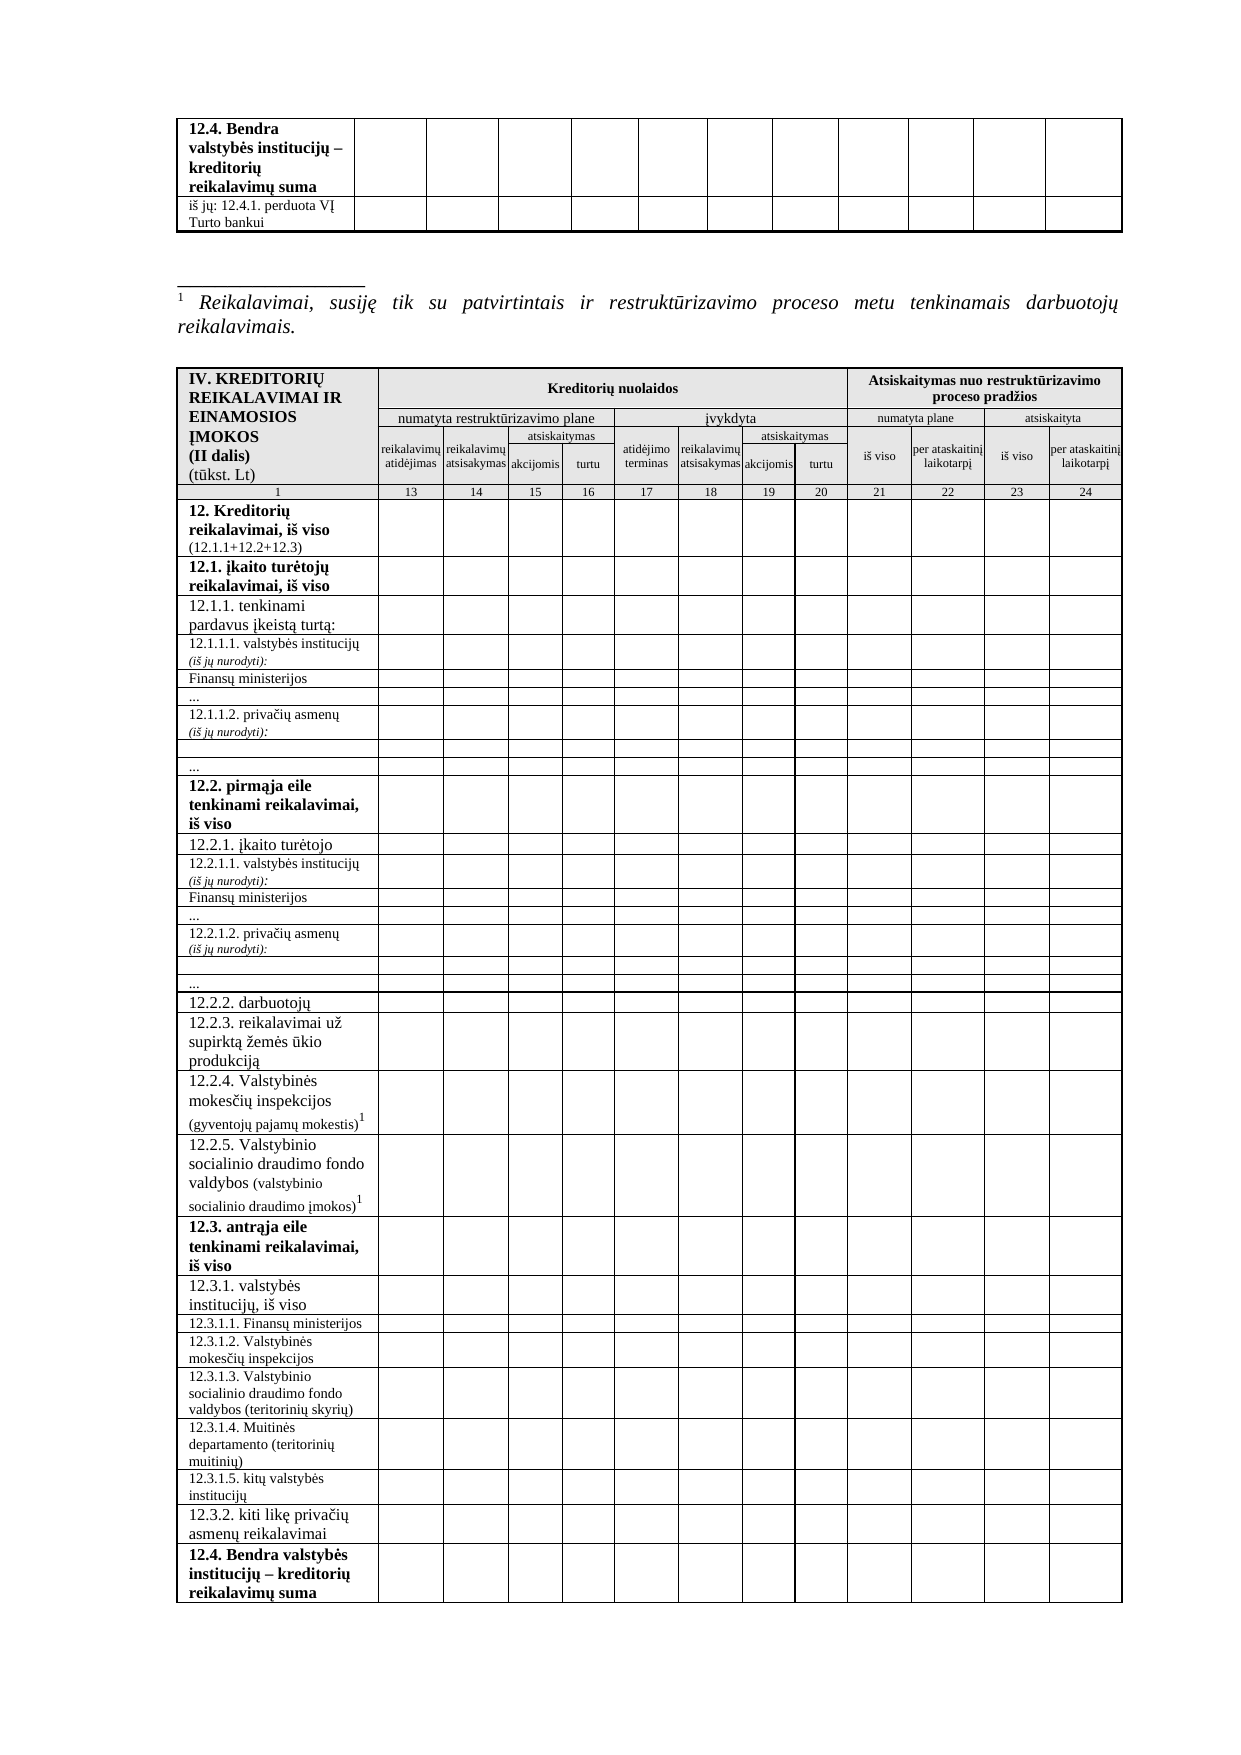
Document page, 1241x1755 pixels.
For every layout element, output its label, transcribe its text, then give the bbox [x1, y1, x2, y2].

table_cell [1050, 1071, 1121, 1134]
table_cell [796, 1368, 847, 1418]
table_cell [985, 596, 1049, 634]
table_cell [509, 925, 562, 956]
table_cell 12.3.1.2. Valstybinės mokesčių inspekcijos [178, 1333, 378, 1367]
table_cell [615, 1419, 678, 1469]
table_cell [679, 1217, 742, 1275]
table_cell [1050, 855, 1121, 888]
table_cell [444, 1470, 508, 1504]
table_cell [848, 706, 911, 739]
table_cell [615, 925, 678, 956]
table_cell 12.3. antrąja eile tenkinami reikalavimai, iš viso [178, 1217, 378, 1275]
table_cell [563, 758, 614, 775]
table_cell [985, 1276, 1049, 1314]
table_cell [1046, 119, 1121, 196]
table_cell [1046, 197, 1121, 230]
table_cell [796, 1470, 847, 1504]
table_cell [379, 993, 443, 1012]
table_cell [509, 706, 562, 739]
table_cell akcijomis [509, 444, 562, 484]
table_cell 12.2.3. reikalavimai už supirktą žemės ūkio produkciją [178, 1013, 378, 1070]
table_cell [379, 1071, 443, 1134]
table_cell [444, 596, 508, 634]
table_cell [912, 1315, 984, 1332]
table_cell [985, 834, 1049, 853]
table_cell [563, 1505, 614, 1543]
table_cell Finansų ministerijos [178, 670, 378, 687]
table_cell [615, 688, 678, 704]
table_cell [615, 670, 678, 687]
table_cell [379, 1470, 443, 1504]
table_cell [912, 1470, 984, 1504]
table_cell [1050, 1135, 1121, 1216]
table_cell [848, 975, 911, 991]
table_cell 12.3.1.1. Finansų ministerijos [178, 1315, 378, 1332]
table_cell [1050, 706, 1121, 739]
table_cell [912, 740, 984, 757]
table_cell [839, 119, 908, 196]
table_cell reikalavimų atsisakymas [444, 427, 508, 484]
table_cell [1050, 1544, 1121, 1602]
table_cell [615, 1217, 678, 1275]
table_cell [563, 889, 614, 906]
table_cell [1050, 500, 1121, 556]
table_cell atsiskaitymas [743, 427, 847, 443]
table_cell [985, 706, 1049, 739]
table_cell [379, 889, 443, 906]
table_cell atsiskaitymas [509, 427, 614, 443]
table_cell [615, 596, 678, 634]
table_cell [379, 1217, 443, 1275]
table_cell [444, 758, 508, 775]
table_cell [615, 957, 678, 974]
table_cell [743, 1544, 794, 1602]
table_cell [1050, 758, 1121, 775]
text _______________ [177, 261, 1122, 290]
table_cell 12.3.1.5. kitų valstybės institucijų [178, 1470, 378, 1504]
table_cell [796, 557, 847, 595]
table_cell [679, 925, 742, 956]
table_cell 12.2.2. darbuotojų [178, 993, 378, 1012]
table_cell [427, 197, 498, 230]
table_cell [743, 1013, 794, 1070]
table_cell [848, 1071, 911, 1134]
table_cell [679, 688, 742, 704]
table_cell [912, 776, 984, 833]
table_cell [563, 993, 614, 1012]
table_cell [615, 1315, 678, 1332]
table_cell 23 [985, 485, 1049, 499]
table_cell [509, 1276, 562, 1314]
table_cell 12.1.1.1. valstybės institucijų (iš jų nurodyti): [178, 635, 378, 669]
table_cell [379, 1419, 443, 1469]
table_cell [796, 1276, 847, 1314]
table_cell [708, 197, 772, 230]
table_cell [743, 1315, 794, 1332]
table_cell [796, 907, 847, 924]
table_cell [509, 1544, 562, 1602]
table_cell [743, 670, 794, 687]
table_cell [379, 1135, 443, 1216]
table_cell [743, 1333, 794, 1367]
table_cell [509, 855, 562, 888]
table_cell [379, 776, 443, 833]
table_cell [444, 688, 508, 704]
table_cell [848, 500, 911, 556]
table_cell [1050, 557, 1121, 595]
table_cell [615, 635, 678, 669]
table_cell [509, 1470, 562, 1504]
table_cell [912, 993, 984, 1012]
table_cell [985, 975, 1049, 991]
table_cell [509, 1013, 562, 1070]
table_cell [985, 1368, 1049, 1418]
table_cell [563, 975, 614, 991]
table_cell [848, 1470, 911, 1504]
table_cell [563, 957, 614, 974]
table_cell reikalavimų atidėjimas [379, 427, 443, 484]
table_cell [379, 907, 443, 924]
table_cell [679, 1368, 742, 1418]
table_cell 21 [848, 485, 911, 499]
table_cell [848, 1315, 911, 1332]
table_cell 12.2.1. įkaito turėtojo [178, 834, 378, 853]
table_cell [444, 1135, 508, 1216]
table_cell [743, 855, 794, 888]
table_cell [848, 740, 911, 757]
table_cell ... [178, 688, 378, 704]
table_cell [379, 1505, 443, 1543]
table_cell turtu [563, 444, 614, 484]
table_cell [427, 119, 498, 196]
table_cell [743, 1217, 794, 1275]
table_cell [379, 1013, 443, 1070]
table_cell [796, 889, 847, 906]
table_cell [743, 758, 794, 775]
table_cell [743, 889, 794, 906]
table_cell [985, 1333, 1049, 1367]
table_cell [679, 758, 742, 775]
table_cell [563, 855, 614, 888]
table_cell [615, 975, 678, 991]
table_cell 12.2.1.2. privačių asmenų (iš jų nurodyti): [178, 925, 378, 956]
table_cell 16 [563, 485, 614, 499]
table_cell [848, 1544, 911, 1602]
table_cell [796, 855, 847, 888]
table_cell [912, 758, 984, 775]
table_cell [509, 1217, 562, 1275]
table_cell [355, 197, 426, 230]
table_cell [563, 1470, 614, 1504]
table_cell [796, 1013, 847, 1070]
table_cell [444, 1505, 508, 1543]
table_cell [743, 993, 794, 1012]
table_cell [1050, 1315, 1121, 1332]
table_cell [743, 1276, 794, 1314]
table_cell [985, 1505, 1049, 1543]
table_cell [848, 635, 911, 669]
table_cell 12.1.1. tenkinami pardavus įkeistą turtą: [178, 596, 378, 634]
table_cell [912, 635, 984, 669]
table_cell [985, 1419, 1049, 1469]
table_cell 20 [796, 485, 847, 499]
table_cell [639, 197, 707, 230]
table_cell [679, 1544, 742, 1602]
table_cell [985, 907, 1049, 924]
table_cell [912, 706, 984, 739]
table_cell [848, 596, 911, 634]
table_cell [509, 1368, 562, 1418]
table_cell [743, 1135, 794, 1216]
table_cell [848, 776, 911, 833]
table_cell [444, 740, 508, 757]
table_cell [796, 1419, 847, 1469]
table_cell [743, 557, 794, 595]
table_cell [912, 1217, 984, 1275]
table_cell [1050, 1368, 1121, 1418]
table_cell [679, 889, 742, 906]
table_cell [499, 197, 571, 230]
table_cell [985, 740, 1049, 757]
table_cell [912, 557, 984, 595]
table_cell [679, 740, 742, 757]
table_cell [444, 776, 508, 833]
table_cell [679, 975, 742, 991]
table_cell [848, 993, 911, 1012]
table_cell [615, 993, 678, 1012]
table_cell [444, 925, 508, 956]
table_cell [444, 557, 508, 595]
table_cell [1050, 834, 1121, 853]
table_cell [743, 635, 794, 669]
table_cell [379, 706, 443, 739]
table_cell [615, 1276, 678, 1314]
table_cell [572, 119, 638, 196]
table_cell [1050, 993, 1121, 1012]
table_cell [743, 740, 794, 757]
table_cell [679, 1315, 742, 1332]
table_cell numatyta plane [848, 409, 984, 426]
table_cell [796, 758, 847, 775]
table_cell [444, 1315, 508, 1332]
table_cell [985, 855, 1049, 888]
table_cell [1050, 670, 1121, 687]
table_cell [1050, 1013, 1121, 1070]
table_cell [909, 197, 973, 230]
table_cell [679, 1135, 742, 1216]
table_cell 12.4. Bendra valstybės institucijų – kreditorių reikalavimų suma [178, 119, 354, 196]
table_cell [912, 1419, 984, 1469]
table_cell [796, 1071, 847, 1134]
table_cell [796, 1544, 847, 1602]
table_cell [912, 925, 984, 956]
table_cell [796, 834, 847, 853]
table_cell [985, 688, 1049, 704]
table_cell [839, 197, 908, 230]
table_cell [796, 706, 847, 739]
table_cell [912, 834, 984, 853]
table_cell [912, 1071, 984, 1134]
table_cell [509, 740, 562, 757]
table_cell [563, 706, 614, 739]
table_cell iš viso [985, 427, 1049, 484]
table_cell atidėjimo terminas [615, 427, 678, 484]
table_cell [572, 197, 638, 230]
table_cell [379, 855, 443, 888]
table_cell [679, 855, 742, 888]
table_cell [912, 688, 984, 704]
table_cell [444, 635, 508, 669]
table_cell [985, 925, 1049, 956]
table_cell [563, 557, 614, 595]
table_cell [912, 1505, 984, 1543]
table_cell [563, 500, 614, 556]
table_cell [743, 1071, 794, 1134]
table_cell [848, 1013, 911, 1070]
table_cell [679, 957, 742, 974]
table_cell [796, 1505, 847, 1543]
table_cell [848, 1505, 911, 1543]
table_cell [379, 925, 443, 956]
table_cell turtu [796, 444, 847, 484]
table_cell [848, 957, 911, 974]
table_cell 12.2.4. Valstybinės mokesčių inspekcijos (gyventojų pajamų mokestis)1 [178, 1071, 378, 1134]
table_cell Finansų ministerijos [178, 889, 378, 906]
table_cell [679, 670, 742, 687]
table_cell [848, 1276, 911, 1314]
table_cell [563, 1276, 614, 1314]
table_cell [444, 706, 508, 739]
table_cell 24 [1050, 485, 1121, 499]
table_cell [985, 1013, 1049, 1070]
table_cell [509, 957, 562, 974]
table_cell [912, 975, 984, 991]
table_cell [1050, 1419, 1121, 1469]
table_cell [444, 670, 508, 687]
table_cell [509, 907, 562, 924]
table_cell [848, 1368, 911, 1418]
table_cell [615, 907, 678, 924]
table_cell [743, 596, 794, 634]
table_cell [679, 1333, 742, 1367]
table_cell [563, 907, 614, 924]
table_cell [444, 1217, 508, 1275]
table_cell [178, 740, 378, 757]
table_cell [743, 1368, 794, 1418]
table_cell [444, 1368, 508, 1418]
table_cell [679, 907, 742, 924]
table_cell 12.3.1.4. Muitinės departamento (teritorinių muitinių) [178, 1419, 378, 1469]
table_cell [796, 1315, 847, 1332]
table_cell [509, 993, 562, 1012]
table_cell [912, 1544, 984, 1602]
table_cell [743, 500, 794, 556]
table_cell 1 [178, 485, 378, 499]
table_cell 13 [379, 485, 443, 499]
table_cell [985, 1544, 1049, 1602]
table_cell [679, 706, 742, 739]
table_cell [912, 500, 984, 556]
table_cell [509, 834, 562, 853]
table_cell [1050, 1333, 1121, 1367]
table_cell [848, 834, 911, 853]
table_cell [563, 1419, 614, 1469]
table_cell [1050, 889, 1121, 906]
table_cell [679, 1013, 742, 1070]
table_cell [985, 635, 1049, 669]
table_cell 12.1. įkaito turėtojų reikalavimai, iš viso [178, 557, 378, 595]
table_cell [848, 889, 911, 906]
table_header IV. KREDITORIŲ REIKALAVIMAI IR EINAMOSIOS ĮMOKOS (II dalis) (tūkst. Lt) [178, 369, 378, 484]
table_cell [985, 1135, 1049, 1216]
table_cell [912, 596, 984, 634]
table_cell [679, 1505, 742, 1543]
table_cell [1050, 1217, 1121, 1275]
table_cell [509, 889, 562, 906]
table_cell įvykdyta [615, 409, 847, 426]
table_cell per ataskaitinį laikotarpį [1050, 427, 1121, 484]
table_cell [615, 758, 678, 775]
table_cell [355, 119, 426, 196]
table_cell [444, 1276, 508, 1314]
table_cell [563, 834, 614, 853]
table_cell [444, 1333, 508, 1367]
table_cell [509, 670, 562, 687]
table_cell [912, 957, 984, 974]
table_cell [615, 1135, 678, 1216]
table_cell [444, 907, 508, 924]
table_cell [743, 688, 794, 704]
table_cell [1050, 596, 1121, 634]
table_cell iš viso [848, 427, 911, 484]
table_cell [379, 758, 443, 775]
table_cell [1050, 740, 1121, 757]
table_cell [563, 1315, 614, 1332]
table_cell [985, 557, 1049, 595]
table_cell [509, 635, 562, 669]
table_cell [639, 119, 707, 196]
table_cell [379, 834, 443, 853]
table_cell [848, 557, 911, 595]
table_cell iš jų: 12.4.1. perduota VĮ Turto bankui [178, 197, 354, 230]
table_cell [743, 975, 794, 991]
table_cell [985, 1470, 1049, 1504]
table_cell [444, 975, 508, 991]
table_cell [1050, 957, 1121, 974]
table_cell [563, 1333, 614, 1367]
table_cell [615, 557, 678, 595]
table_cell [615, 1333, 678, 1367]
table_cell [679, 1470, 742, 1504]
table_cell [679, 834, 742, 853]
table_cell [379, 1315, 443, 1332]
table_cell [679, 993, 742, 1012]
table_cell [178, 957, 378, 974]
table_cell 12.3.1.3. Valstybinio socialinio draudimo fondo valdybos (teritorinių skyrių) [178, 1368, 378, 1418]
table_cell [912, 1333, 984, 1367]
table_cell [444, 993, 508, 1012]
table_cell [796, 1333, 847, 1367]
table_cell [985, 758, 1049, 775]
table_cell 15 [509, 485, 562, 499]
table_cell [563, 596, 614, 634]
table_cell [379, 1368, 443, 1418]
table_cell [563, 1013, 614, 1070]
table_cell [912, 670, 984, 687]
table_cell [379, 557, 443, 595]
table_cell [796, 596, 847, 634]
table_cell 17 [615, 485, 678, 499]
table_cell [909, 119, 973, 196]
table_header Atsiskaitymas nuo restruktūrizavimo proceso pradžios [848, 369, 1121, 407]
table_cell atsiskaityta [985, 409, 1121, 426]
table_cell [563, 1071, 614, 1134]
table_cell [796, 993, 847, 1012]
table_cell [379, 596, 443, 634]
table_cell [1050, 907, 1121, 924]
table_cell [615, 500, 678, 556]
table_cell [796, 670, 847, 687]
table_cell [509, 1333, 562, 1367]
table_cell [615, 1470, 678, 1504]
table_cell [444, 1013, 508, 1070]
table_cell [985, 889, 1049, 906]
table_cell [679, 1071, 742, 1134]
table_cell [985, 1315, 1049, 1332]
table_cell [509, 1071, 562, 1134]
table_cell [679, 1276, 742, 1314]
table_cell [615, 706, 678, 739]
table_cell [563, 1544, 614, 1602]
table_cell [848, 907, 911, 924]
table_cell [563, 925, 614, 956]
table_cell [615, 834, 678, 853]
table_cell [796, 688, 847, 704]
table_cell akcijomis [743, 444, 794, 484]
table_cell [796, 975, 847, 991]
table_cell [743, 706, 794, 739]
table_cell [509, 1315, 562, 1332]
table_cell [379, 740, 443, 757]
table_cell 12.4. Bendra valstybės institucijų – kreditorių reikalavimų suma [178, 1544, 378, 1602]
table_cell [509, 975, 562, 991]
table_cell [444, 1071, 508, 1134]
table_cell [985, 500, 1049, 556]
table_cell [848, 1333, 911, 1367]
table_cell 22 [912, 485, 984, 499]
table_cell [379, 500, 443, 556]
table_cell [615, 1505, 678, 1543]
table_cell 12.2.5. Valstybinio socialinio draudimo fondo valdybos (valstybinio socialinio draudimo įmokos)1 [178, 1135, 378, 1216]
table_cell [444, 1419, 508, 1469]
table_cell 12.3.2. kiti likę privačių asmenų reikalavimai [178, 1505, 378, 1543]
table_cell [679, 635, 742, 669]
table_cell 14 [444, 485, 508, 499]
table_cell [509, 776, 562, 833]
table_cell [1050, 975, 1121, 991]
table_cell [848, 1419, 911, 1469]
table_cell [796, 1135, 847, 1216]
table_cell [848, 1217, 911, 1275]
table_cell [1050, 776, 1121, 833]
table_cell [773, 197, 838, 230]
table_cell [985, 957, 1049, 974]
table_cell [444, 889, 508, 906]
table_cell [379, 670, 443, 687]
text 1 Reikalavimai, susiję tik su patvirtintais ir restruktūrizavimo proceso metu tenkinamais darbuotojų reikalavimais. [177, 290, 1122, 338]
table_cell [379, 957, 443, 974]
table_cell [743, 925, 794, 956]
table_cell [563, 635, 614, 669]
table_cell [1050, 925, 1121, 956]
table_cell [499, 119, 571, 196]
table_cell [615, 855, 678, 888]
table_cell [379, 688, 443, 704]
table_cell [563, 1368, 614, 1418]
table_cell [1050, 1276, 1121, 1314]
table_cell [563, 1217, 614, 1275]
table_cell [679, 557, 742, 595]
table_cell [985, 776, 1049, 833]
table_cell [1050, 688, 1121, 704]
table_cell [848, 1135, 911, 1216]
table_cell [708, 119, 772, 196]
table_cell 12.2. pirmąja eile tenkinami reikalavimai, iš viso [178, 776, 378, 833]
table_cell [379, 1276, 443, 1314]
table_cell [1050, 635, 1121, 669]
table_cell [379, 635, 443, 669]
table_cell [848, 688, 911, 704]
table_cell [985, 1217, 1049, 1275]
table_cell [379, 1544, 443, 1602]
table_cell [615, 1368, 678, 1418]
table_cell [1050, 1505, 1121, 1543]
table_cell [912, 889, 984, 906]
table_cell 12.2.1.1. valstybės institucijų (iš jų nurodyti): [178, 855, 378, 888]
table_cell [796, 740, 847, 757]
table_cell ... [178, 975, 378, 991]
table_cell [773, 119, 838, 196]
table_cell [444, 1544, 508, 1602]
table_cell [563, 688, 614, 704]
table_cell [679, 596, 742, 634]
table_cell [615, 740, 678, 757]
table_cell [615, 1544, 678, 1602]
table_cell 12.3.1. valstybės institucijų, iš viso [178, 1276, 378, 1314]
table_cell [796, 635, 847, 669]
table_cell [985, 670, 1049, 687]
table_cell 19 [743, 485, 794, 499]
table_cell [444, 855, 508, 888]
table_cell numatyta restruktūrizavimo plane [379, 409, 614, 426]
table_cell [848, 758, 911, 775]
table_cell [563, 776, 614, 833]
table_cell [679, 776, 742, 833]
table_cell [796, 957, 847, 974]
table_cell [509, 1419, 562, 1469]
table_cell [743, 1470, 794, 1504]
table_cell [679, 500, 742, 556]
table_cell [379, 975, 443, 991]
table_cell [848, 670, 911, 687]
table_cell [563, 670, 614, 687]
table_cell [974, 119, 1045, 196]
table_cell [912, 1013, 984, 1070]
table_cell [796, 776, 847, 833]
table_cell [743, 907, 794, 924]
table_cell 12.1.1.2. privačių asmenų (iš jų nurodyti): [178, 706, 378, 739]
table_header Kreditorių nuolaidos [379, 369, 847, 407]
table_cell [615, 1071, 678, 1134]
table_cell [985, 993, 1049, 1012]
table_cell [509, 1505, 562, 1543]
table_cell per ataskaitinį laikotarpį [912, 427, 984, 484]
table_cell [912, 855, 984, 888]
table_cell [848, 925, 911, 956]
table_cell [1050, 1470, 1121, 1504]
table_cell [615, 1013, 678, 1070]
table_cell [796, 1217, 847, 1275]
table_cell [509, 1135, 562, 1216]
table_cell [509, 500, 562, 556]
table_cell [912, 1135, 984, 1216]
table_cell [379, 1333, 443, 1367]
table_cell 12. Kreditorių reikalavimai, iš viso (12.1.1+12.2+12.3) [178, 500, 378, 556]
table_cell [563, 740, 614, 757]
table_cell [912, 1276, 984, 1314]
table_cell [848, 855, 911, 888]
table_cell ... [178, 907, 378, 924]
table_cell 18 [679, 485, 742, 499]
table_cell [563, 1135, 614, 1216]
table_cell [444, 834, 508, 853]
table_cell [509, 557, 562, 595]
table_cell [985, 1071, 1049, 1134]
table_cell [912, 907, 984, 924]
table_cell [743, 834, 794, 853]
table_cell [509, 688, 562, 704]
table_cell [743, 1419, 794, 1469]
table_cell [743, 1505, 794, 1543]
table_cell [743, 776, 794, 833]
table_cell [444, 957, 508, 974]
table_cell [444, 500, 508, 556]
table_cell [615, 889, 678, 906]
table_cell [974, 197, 1045, 230]
table_cell [679, 1419, 742, 1469]
table_cell [912, 1368, 984, 1418]
table_cell [796, 500, 847, 556]
table_cell [509, 596, 562, 634]
table_cell ... [178, 758, 378, 775]
table_cell [615, 776, 678, 833]
table_cell [743, 957, 794, 974]
table_cell [796, 925, 847, 956]
table_cell reikalavimų atsisakymas [679, 427, 742, 484]
table_cell [509, 758, 562, 775]
